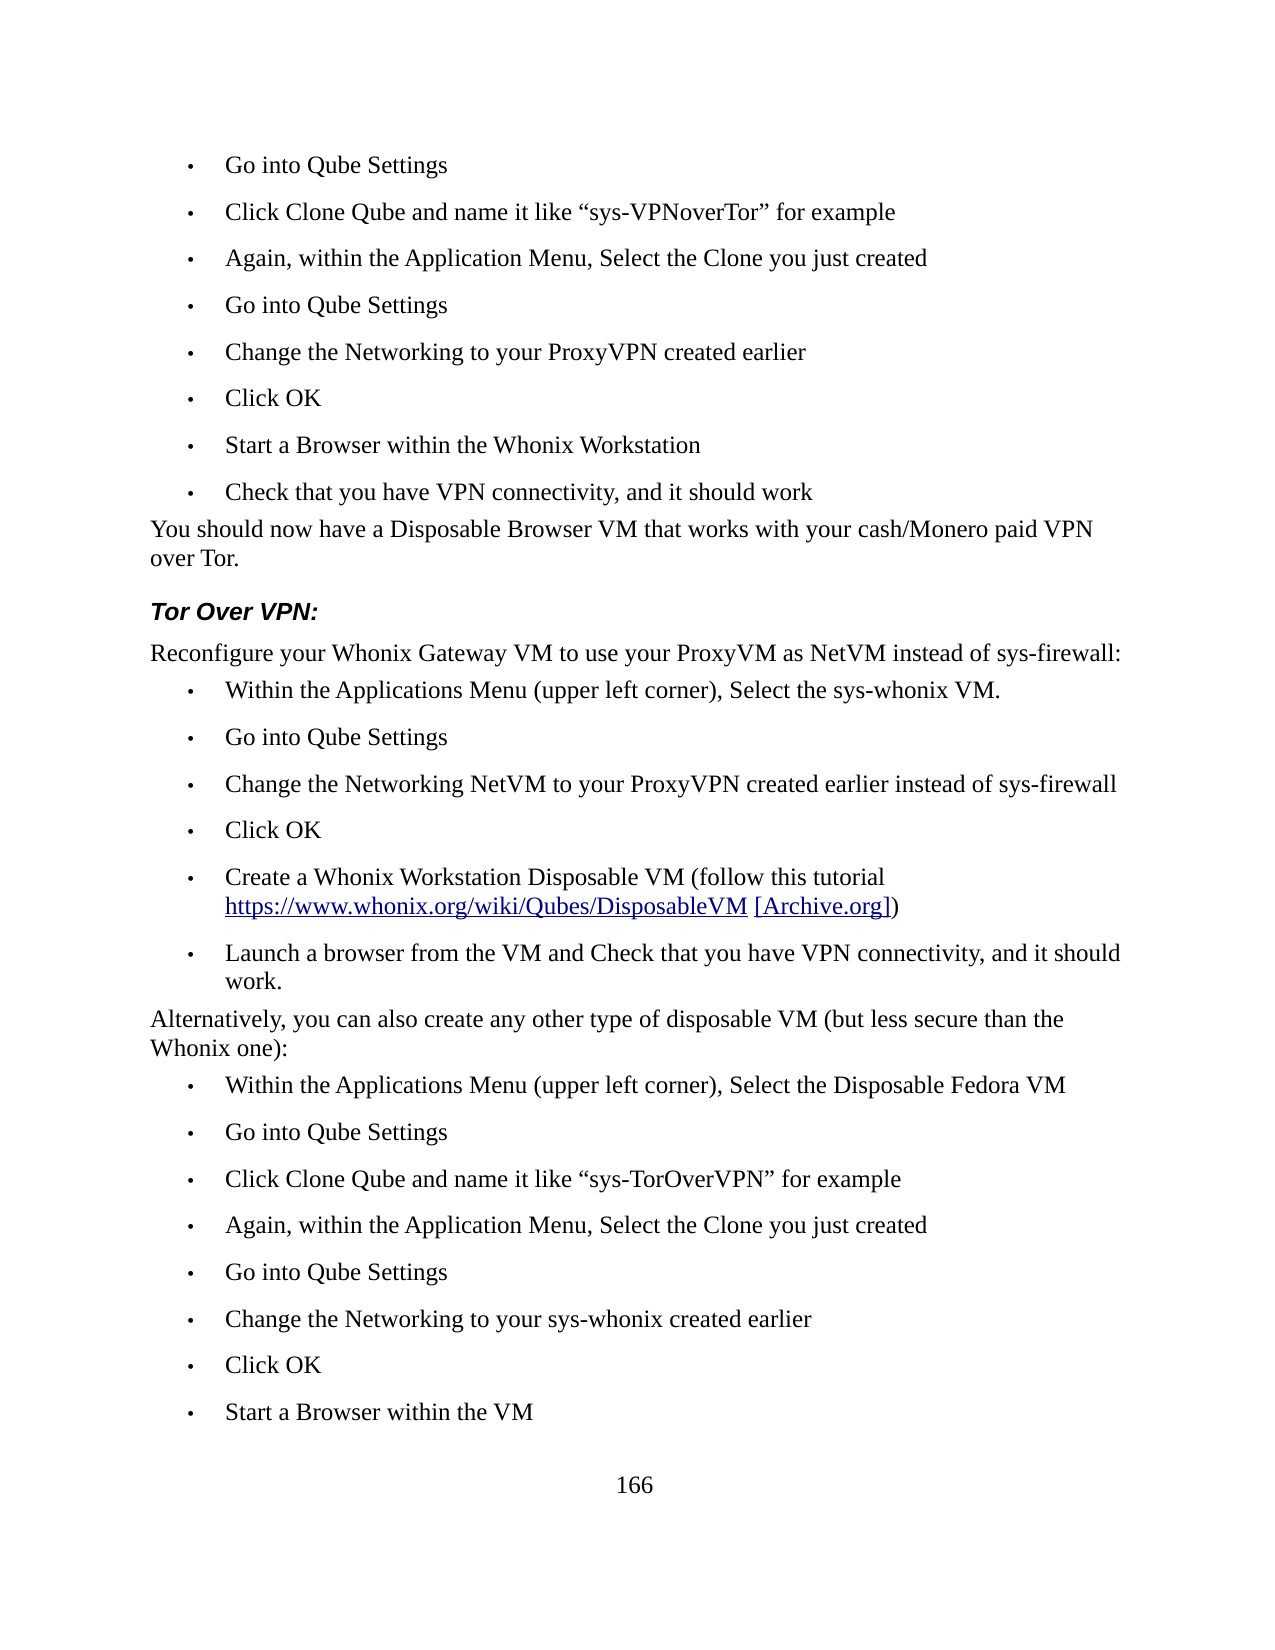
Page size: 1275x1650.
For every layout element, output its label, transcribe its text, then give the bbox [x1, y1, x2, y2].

text Alternatively, you can also create any other type of disposable VM (but less secure than the Whonix one): [150, 1004, 1125, 1062]
list Create a Whonix Workstation Disposable VM (follow this tutorial https://www.whonix.org/wiki/Qubes/DisposableVM [Archive.org]) [187, 862, 1125, 920]
text Reconfigure your Whonix Gateway VM to use your ProxyVM as NetVM instead of sys-firewall: [150, 638, 1125, 667]
list Check that you have VPN connectivity, and it should work [187, 477, 1125, 505]
list Click OK [187, 1351, 1125, 1379]
list Go into Qube Settings [187, 1257, 1125, 1286]
text You should now have a Disposable Browser VM that works with your cash/Monero paid VPN over Tor. [150, 514, 1125, 572]
list Again, within the Application Menu, Select the Clone you just created [187, 1211, 1125, 1239]
list Click OK [187, 816, 1125, 844]
list Click Clone Qube and name it like “sys-VPNoverTor” for example [187, 197, 1125, 225]
list Change the Networking to your ProxyVPN created earlier [187, 337, 1125, 365]
list Go into Qube Settings [187, 150, 1125, 179]
list Within the Applications Menu (upper left corner), Select the Disposable Fedora VM [187, 1071, 1125, 1099]
list Within the Applications Menu (upper left corner), Select the sys-whonix VM. [187, 676, 1125, 704]
list Change the Networking to your sys-whonix created earlier [187, 1304, 1125, 1333]
list Start a Browser within the Whonix Workstation [187, 430, 1125, 459]
list Click OK [187, 383, 1125, 412]
list Change the Networking NetVM to your ProxyVPN created earlier instead of sys-firewall [187, 769, 1125, 798]
list Start a Browser within the VM [187, 1397, 1125, 1426]
list Again, within the Application Menu, Select the Clone you just created [187, 243, 1125, 272]
list Go into Qube Settings [187, 722, 1125, 751]
subtitle Tor Over VPN: [150, 597, 1125, 625]
list Launch a browser from the VM and Check that you have VPN connectivity, and it should work. [187, 938, 1125, 995]
list Click Clone Qube and name it like “sys-TorOverVPN” for example [187, 1164, 1125, 1193]
list Go into Qube Settings [187, 1117, 1125, 1146]
list Go into Qube Settings [187, 290, 1125, 319]
